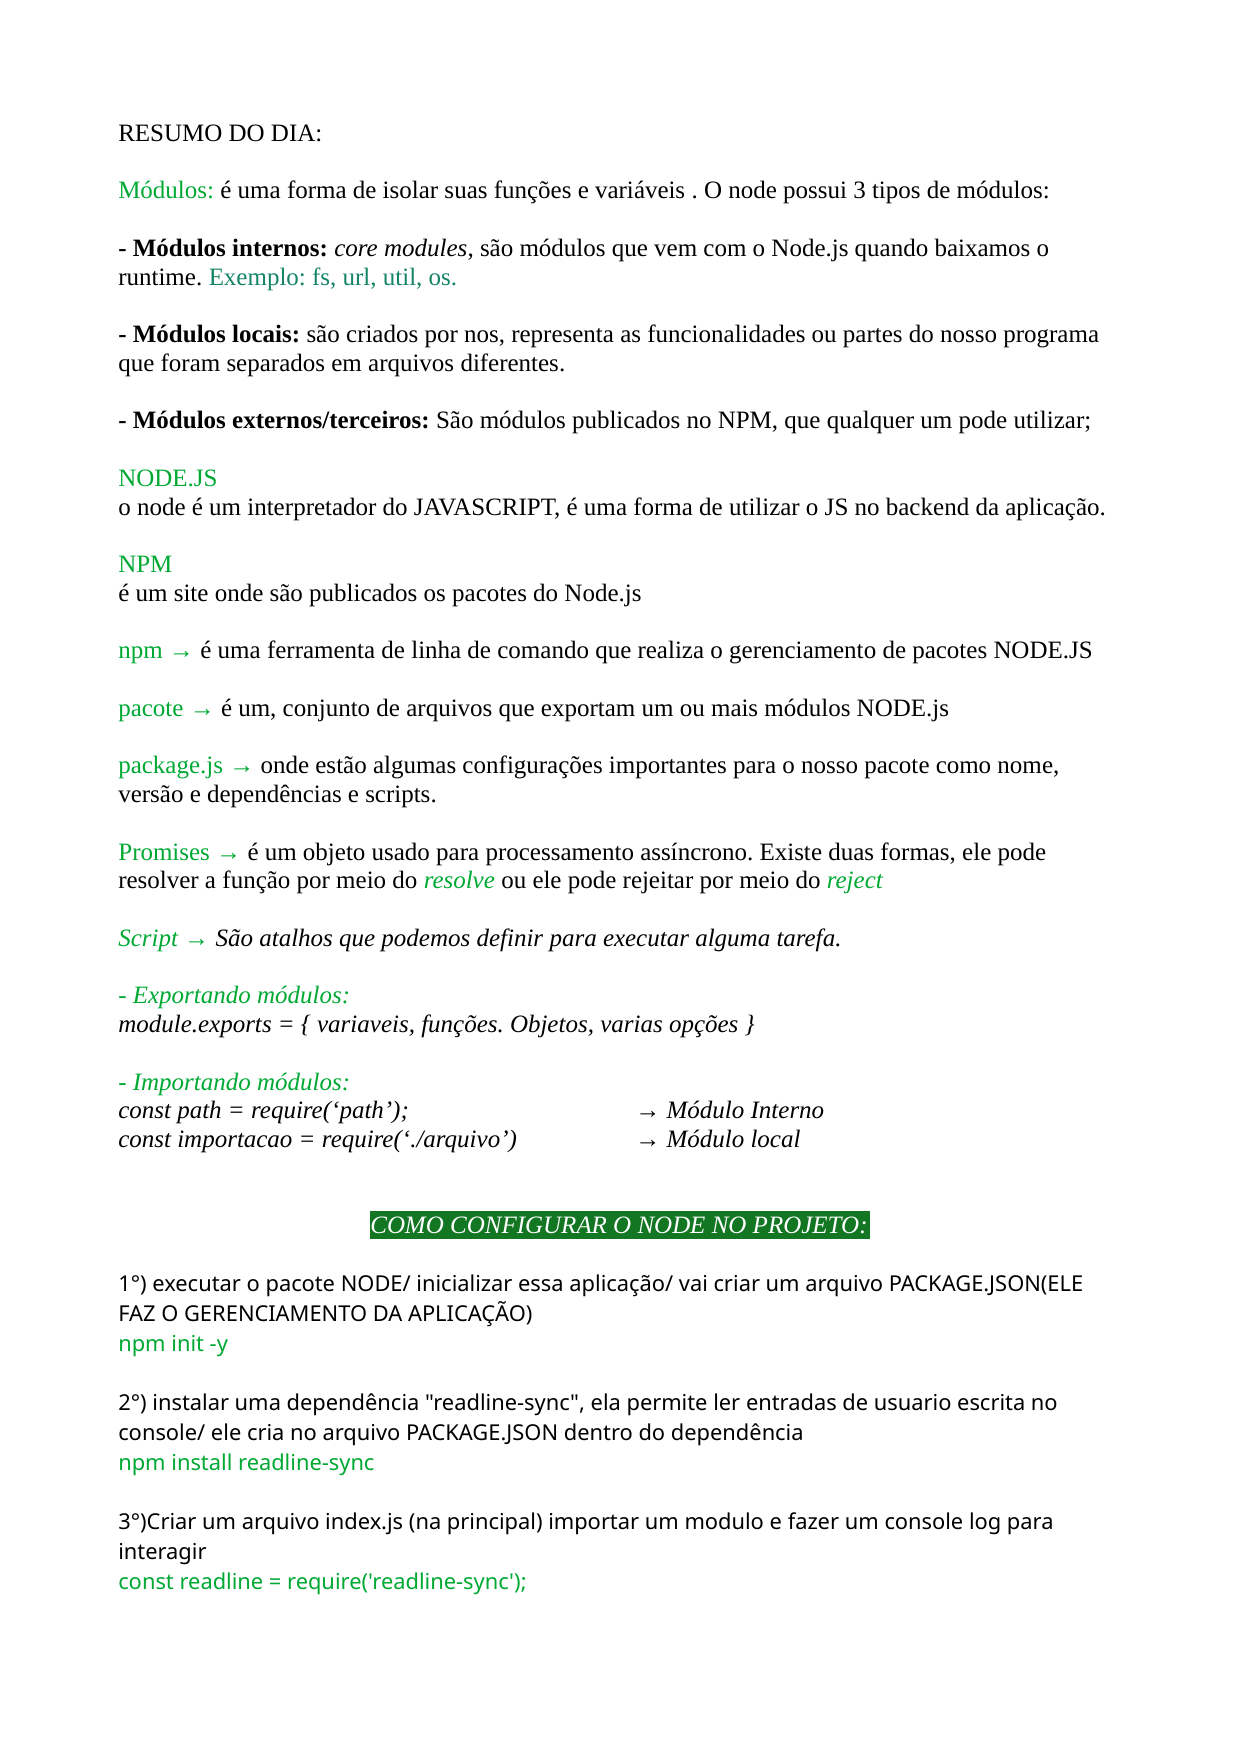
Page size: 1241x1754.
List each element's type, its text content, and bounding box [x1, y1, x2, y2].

text o node é um interpretador do JAVASCRIPT, é uma forma de utilizar o JS no backend da aplicação. [118, 492, 1122, 521]
text - Importando módulos: [118, 1067, 1122, 1096]
text Script → São atalhos que podemos definir para executar alguma tarefa. [118, 923, 1122, 952]
text - Módulos locais: são criados por nos, representa as funcionalidades ou partes do nosso programa que foram separados em arquivos diferentes. [118, 319, 1122, 377]
text 1°) executar o pacote NODE/ inicializar essa aplicação/ vai criar um arquivo PACKAGE.JSON(ELE FAZ O GERENCIAMENTO DA APLICAÇÃO) [118, 1268, 1122, 1328]
text 3°)Criar um arquivo index.js (na principal) importar um modulo e fazer um console log para interagir [118, 1506, 1122, 1566]
text Promises → é um objeto usado para processamento assíncrono. Existe duas formas, ele pode resolver a função por meio do resolve ou ele pode rejeitar por meio do reject [118, 837, 1122, 894]
text NODE.JS [118, 463, 1122, 492]
text NPM é um site onde são publicados os pacotes do Node.js [118, 549, 1122, 607]
text - Módulos internos: core modules, são módulos que vem com o Node.js quando baixamos o runtime. Exemplo: fs, url, util, os. [118, 233, 1122, 291]
text RESUMO DO DIA: [118, 118, 1122, 147]
text Módulos: é uma forma de isolar suas funções e variáveis . O node possui 3 tipos de módulos: [118, 176, 1122, 204]
text 2°) instalar uma dependência "readline-sync", ela permite ler entradas de usuario escrita no console/ ele cria no arquivo PACKAGE.JSON dentro do dependência [118, 1387, 1122, 1447]
text - Módulos externos/terceiros: São módulos publicados no NPM, que qualquer um pode utilizar; [118, 406, 1122, 434]
text COMO CONFIGURAR O NODE NO PROJETO: [118, 1211, 1122, 1239]
text npm install readline-sync [118, 1447, 1122, 1477]
text const importacao = require(‘./arquivo’) → Módulo local [118, 1124, 1122, 1153]
text npm init -y [118, 1328, 1122, 1357]
text npm → é uma ferramenta de linha de comando que realiza o gerenciamento de pacotes NODE.JS [118, 636, 1122, 664]
text module.exports = { variaveis, funções. Objetos, varias opções } [118, 1009, 1122, 1038]
text - Exportando módulos: [118, 981, 1122, 1009]
text const path = require(‘path’); → Módulo Interno [118, 1096, 1122, 1124]
text pacote → é um, conjunto de arquivos que exportam um ou mais módulos NODE.js [118, 693, 1122, 722]
text package.js → onde estão algumas configurações importantes para o nosso pacote como nome, versão e dependências e scripts. [118, 751, 1122, 808]
text const readline = require('readline-sync'); [118, 1566, 1122, 1596]
